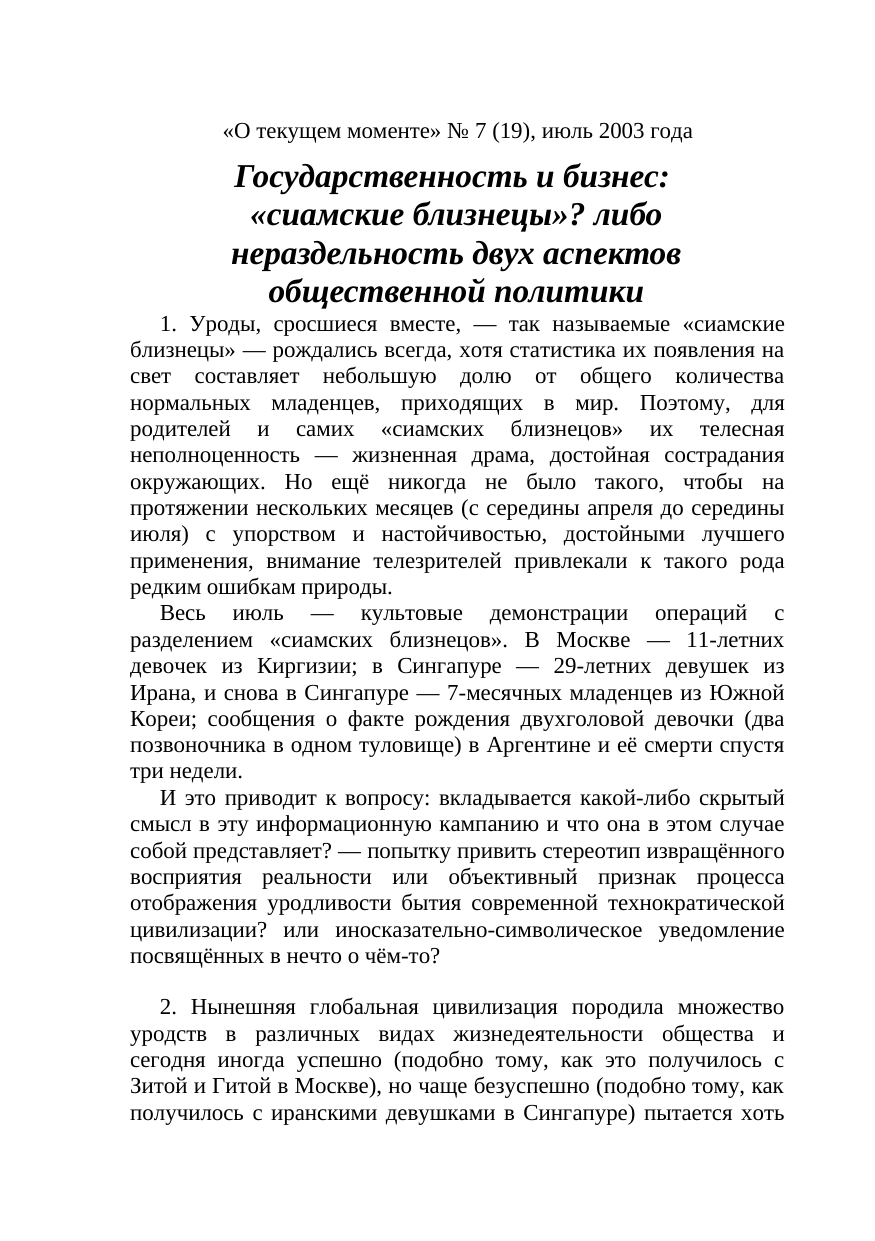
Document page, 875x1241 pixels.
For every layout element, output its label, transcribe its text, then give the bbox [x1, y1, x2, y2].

text И это приводит к вопросу: вкладывается какой-либо скрытый смысл в эту информационную кампанию и что она в этом случае собой представляет? — попытку привить стереотип извращённого восприятия реальности или объективный признак процесса отображения уродливости бытия современной технократической цивилизации? или иносказательно-символическое уведомление посвящённых в нечто о чём-то? [130, 784, 786, 968]
text «О текущем моменте» № 7 (19), июль 2003 года [130, 117, 786, 144]
text 1. Уроды, сросшиеся вместе, — так называемые «сиамские близнецы» — рождались всегда, хотя статистика их появления на свет составляет небольшую долю от общего количества нормальных младенцев, приходящих в мир. Поэтому, для родителей и самих «сиамских близнецов» их телесная неполноценность — жизненная драма, достойная сострадания окружающих. Но ещё никогда не было такого, чтобы на протяжении нескольких месяцев (с середины апреля до середины июля) с упорством и настойчивостью, достойными лучшего применения, внимание телезрителей привлекали к такого рода редким ошибкам природы. [130, 309, 786, 599]
text 2. Нынешняя глобальная цивилизация породила множество уродств в различных видах жизнедеятельности общества и сегодня иногда успешно (подобно тому, как это получилось с Зитой и Гитой в Москве), но чаще безуспешно (подобно тому, как получилось с иранскими девушками в Сингапуре) пытается хоть [130, 993, 786, 1125]
subtitle Государственность и бизнес: «сиамские близнецы»? либо нераздельность двух аспектов общественной политики [130, 156, 786, 309]
text Весь июль — культовые демонстрации операций с разделением «сиамских близнецов». В Москве — 11-летних девочек из Киргизии; в Сингапуре — 29-летних девушек из Ирана, и снова в Сингапуре — 7-месячных младенцев из Южной Кореи; сообщения о факте рождения двухголовой девочки (два позвоночника в одном туловище) в Аргентине и её смерти спустя три недели. [130, 599, 786, 784]
